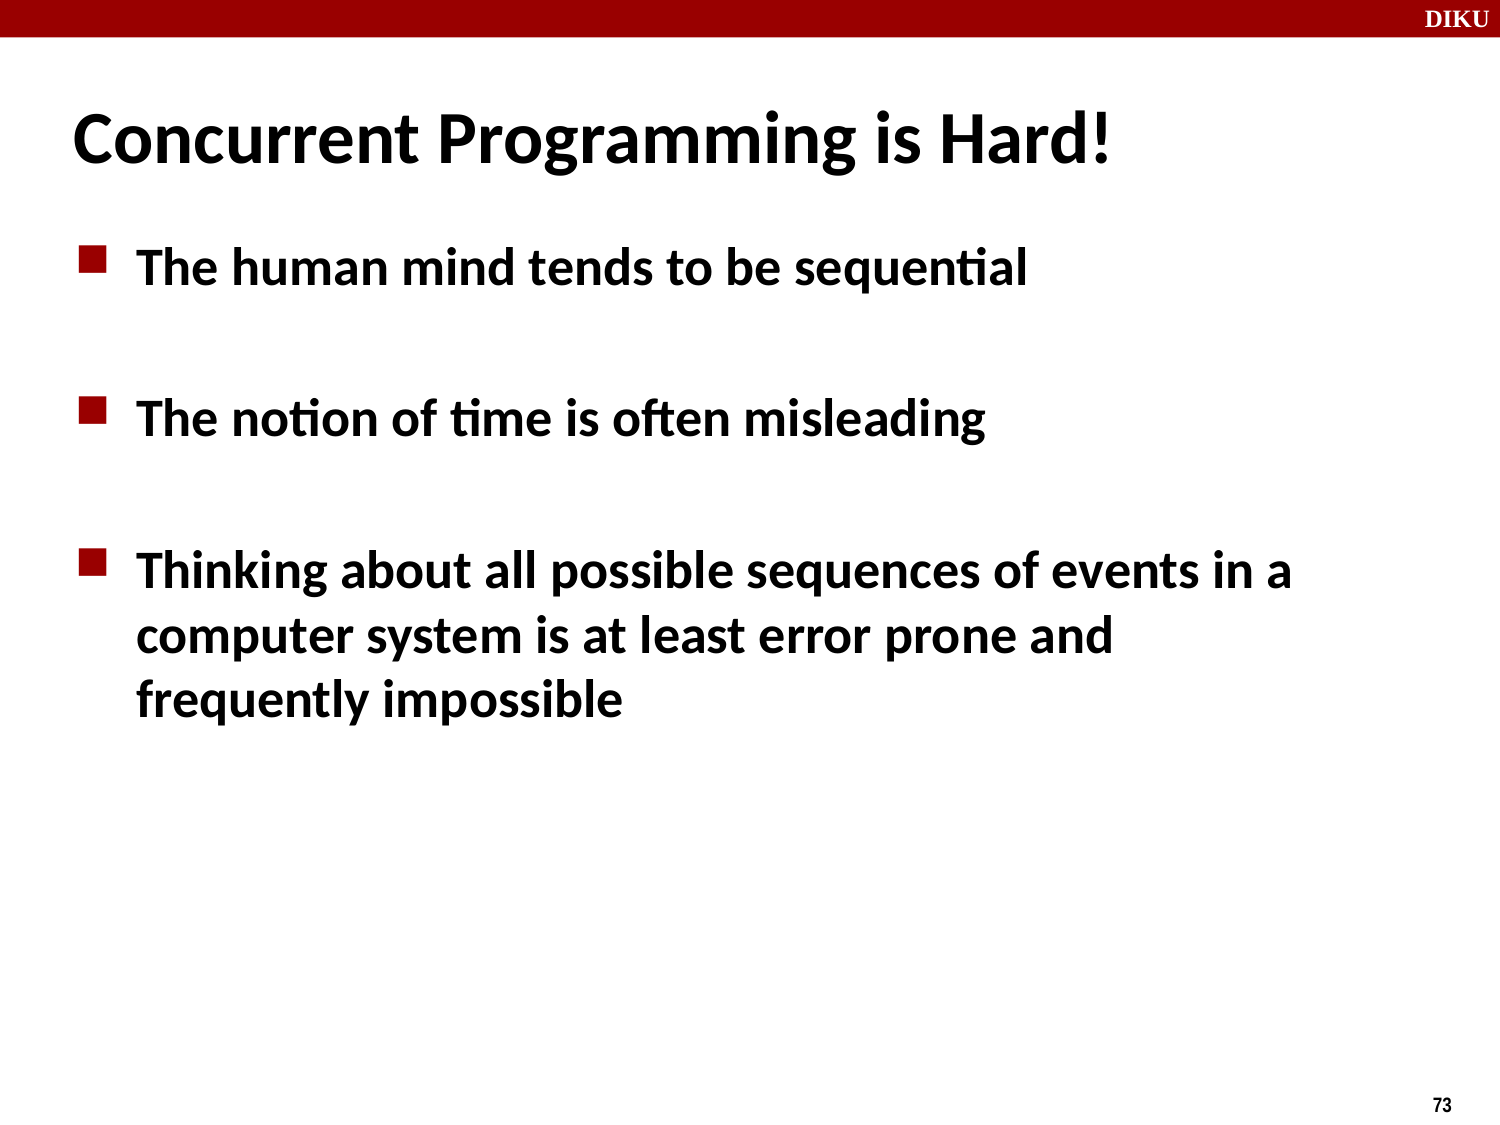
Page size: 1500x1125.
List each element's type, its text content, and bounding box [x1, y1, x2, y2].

text_box The human mind tends to be sequential The notion of time is often misleading Thinking about all possible sequences of events in a computer system is at least error prone and frequently impossible [65, 223, 1361, 1039]
text_box Concurrent Programming is Hard! [58, 71, 1304, 197]
